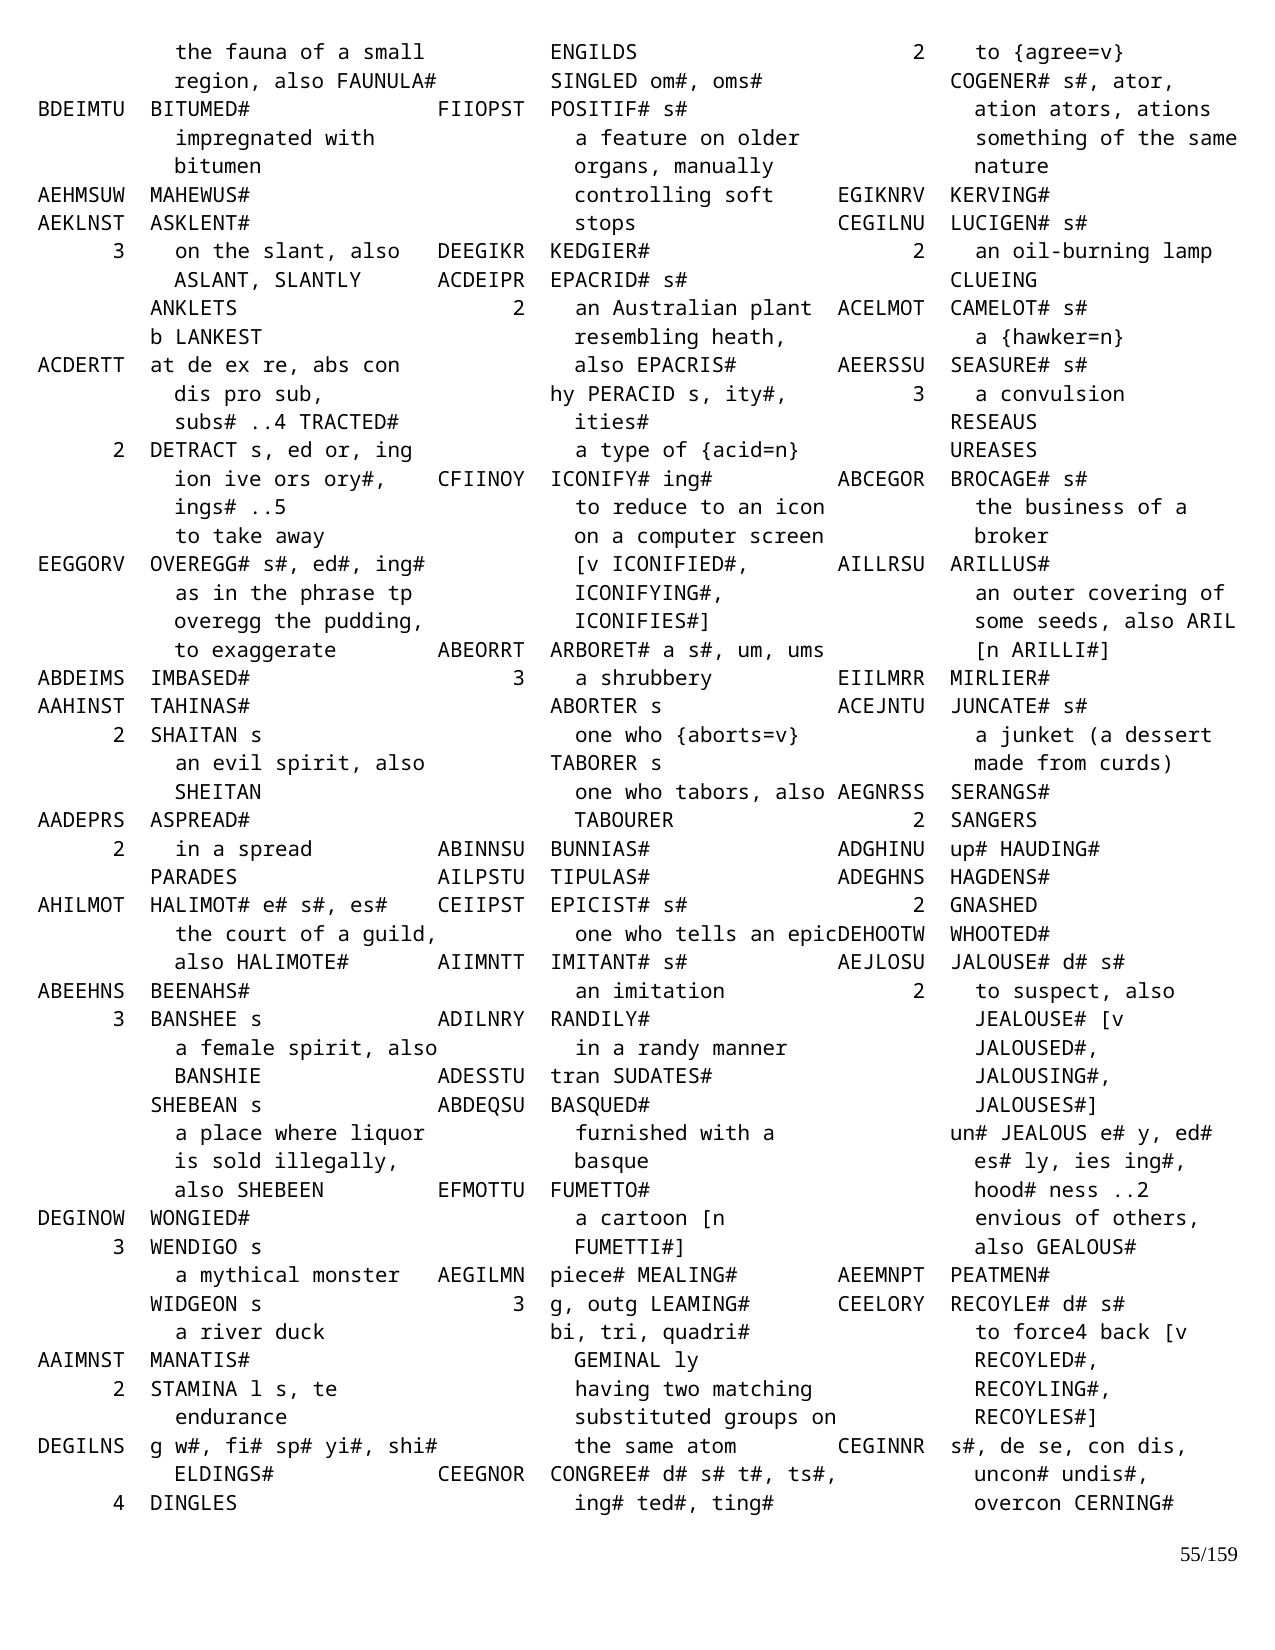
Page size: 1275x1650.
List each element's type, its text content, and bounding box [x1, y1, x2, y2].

text AEGNRSS SERANGS# [837, 777, 1237, 805]
text a cartoon [n FUMETTI#] [437, 1203, 837, 1260]
text to force4 back [v RECOYLED#, RECOYLING#, RECOYLES#] [837, 1317, 1237, 1431]
text in a randy manner [437, 1033, 837, 1061]
text CFIINOY ICONIFY# ing# [437, 464, 837, 492]
text CLUEING [837, 265, 1237, 293]
text 2 DETRACT s, ed or, ing ion ive ors ory#, ings# ..5 [37, 436, 437, 521]
text 3 g, outg LEAMING# [437, 1289, 837, 1317]
text COGENER# s#, ator, ation ators, ations [837, 66, 1237, 123]
text CEGILNU LUCIGEN# s# [837, 208, 1237, 237]
text CEIIPST EPICIST# s# [437, 891, 837, 919]
text EEGGORV OVEREGG# s#, ed#, ing# [37, 549, 437, 578]
text a place where liquor is sold illegally, also SHEBEEN [37, 1118, 437, 1203]
text the court of a guild, also HALIMOTE# [37, 919, 437, 976]
text UREASES [837, 436, 1237, 464]
text ABDEQSU BASQUED# [437, 1090, 837, 1118]
text impregnated with bitumen [37, 123, 437, 180]
text AILLRSU ARILLUS# [837, 549, 1237, 578]
text a type of {acid=n} [437, 436, 837, 464]
text to take away [37, 521, 437, 549]
text 2 an oil-burning lamp [837, 237, 1237, 265]
text DEGILNS g w#, fi# sp# yi#, shi# ELDINGS# [37, 1431, 437, 1488]
text a mythical monster [37, 1260, 437, 1289]
text EFMOTTU FUMETTO# [437, 1175, 837, 1203]
text ABEEHNS BEENAHS# [37, 976, 437, 1004]
text FIIOPST POSITIF# s# [437, 94, 837, 123]
text ACDERTT at de ex re, abs con dis pro sub, subs# ..4 TRACTED# [37, 350, 437, 436]
text a {hawker=n} [837, 322, 1237, 350]
text un# JEALOUS e# y, ed# es# ly, ies ing#, hood# ness ..2 [837, 1118, 1237, 1203]
text the business of a broker [837, 492, 1237, 549]
text ACEJNTU JUNCATE# s# [837, 692, 1237, 720]
text AHILMOT HALIMOT# e# s#, es# [37, 891, 437, 919]
text DEEGIKR KEDGIER# [437, 237, 837, 265]
text TABORER s [437, 748, 837, 777]
text PARADES [37, 862, 437, 891]
text 2 in a spread [37, 834, 437, 862]
text an outer covering of some seeds, also ARIL [n ARILLI#] [837, 578, 1237, 663]
text 3 a convulsion [837, 379, 1237, 407]
text an imitation [437, 976, 837, 1004]
text DEGINOW WONGIED# [37, 1203, 437, 1232]
text ABCEGOR BROCAGE# s# [837, 464, 1237, 492]
text 2 SANGERS [837, 805, 1237, 834]
text 2 an Australian plant resembling heath, also EPACRIS# [437, 293, 837, 379]
text CEGINNR s#, de se, con dis, uncon# undis#, overcon CERNING# [837, 1431, 1237, 1516]
text AAIMNST MANATIS# [37, 1346, 437, 1374]
text AEHMSUW MAHEWUS# [37, 180, 437, 208]
text one who tells an epic [437, 919, 837, 947]
text an evil spirit, also SHEITAN [37, 748, 437, 805]
text ABEORRT ARBORET# a s#, um, ums [437, 635, 837, 663]
text AEKLNST ASKLENT# [37, 208, 437, 237]
text one who tabors, also TABOURER [437, 777, 837, 834]
text ENGILDS [437, 37, 837, 66]
text one who {aborts=v} [437, 720, 837, 748]
text a junket (a dessert made from curds) [837, 720, 1237, 777]
text AADEPRS ASPREAD# [37, 805, 437, 834]
text having two matching substituted groups on the same atom [437, 1374, 837, 1459]
text 3 BANSHEE s [37, 1004, 437, 1033]
text hy PERACID s, ity#, ities# [437, 379, 837, 436]
text 3 WENDIGO s [37, 1232, 437, 1260]
text AIIMNTT IMITANT# s# [437, 947, 837, 976]
text AEEMNPT PEATMEN# [837, 1260, 1237, 1289]
text a river duck [37, 1317, 437, 1346]
text bi, tri, quadri# GEMINAL ly [437, 1317, 837, 1374]
text CEELORY RECOYLE# d# s# [837, 1289, 1237, 1317]
text a female spirit, also BANSHIE [37, 1033, 437, 1090]
text 2 to suspect, also JEALOUSE# [v JALOUSED#, JALOUSING#, JALOUSES#] [837, 976, 1237, 1118]
text 3 a shrubbery [437, 663, 837, 692]
text AEJLOSU JALOUSE# d# s# [837, 947, 1237, 976]
text 2 SHAITAN s [37, 720, 437, 748]
text EGIKNRV KERVING# [837, 180, 1237, 208]
text ADGHINU up# HAUDING# [837, 834, 1237, 862]
text something of the same nature [837, 123, 1237, 180]
text 2 STAMINA l s, te [37, 1374, 437, 1402]
text endurance [37, 1402, 437, 1431]
text ADILNRY RANDILY# [437, 1004, 837, 1033]
text CEEGNOR CONGREE# d# s# t#, ts#, ing# ted#, ting# [437, 1459, 837, 1516]
text a feature on older organs, manually controlling soft stops [437, 123, 837, 237]
text AEERSSU SEASURE# s# [837, 350, 1237, 379]
text ACDEIPR EPACRID# s# [437, 265, 837, 293]
text 4 DINGLES [37, 1488, 437, 1516]
text 2 GNASHED [837, 891, 1237, 919]
text ABINNSU BUNNIAS# [437, 834, 837, 862]
text 3 on the slant, also ASLANT, SLANTLY [37, 237, 437, 293]
text ABORTER s [437, 692, 837, 720]
text furnished with a basque [437, 1118, 837, 1175]
text 2 to {agree=v} [837, 37, 1237, 66]
text the fauna of a small region, also FAUNULA# [37, 37, 437, 94]
text ABDEIMS IMBASED# [37, 663, 437, 692]
text b LANKEST [37, 322, 437, 350]
text to reduce to an icon on a computer screen [v ICONIFIED#, ICONIFYING#, ICONIFIES#] [437, 492, 837, 635]
text ANKLETS [37, 293, 437, 322]
text AILPSTU TIPULAS# [437, 862, 837, 891]
text as in the phrase tp overegg the pudding, to exaggerate [37, 578, 437, 663]
text envious of others, also GEALOUS# [837, 1203, 1237, 1260]
text ADESSTU tran SUDATES# [437, 1061, 837, 1090]
text SINGLED om#, oms# [437, 66, 837, 94]
text BDEIMTU BITUMED# [37, 94, 437, 123]
text AEGILMN piece# MEALING# [437, 1260, 837, 1289]
text SHEBEAN s [37, 1090, 437, 1118]
text RESEAUS [837, 407, 1237, 436]
text WIDGEON s [37, 1289, 437, 1317]
text ADEGHNS HAGDENS# [837, 862, 1237, 891]
text ACELMOT CAMELOT# s# [837, 293, 1237, 322]
text EIILMRR MIRLIER# [837, 663, 1237, 692]
text DEHOOTW WHOOTED# [837, 919, 1237, 947]
text AAHINST TAHINAS# [37, 692, 437, 720]
